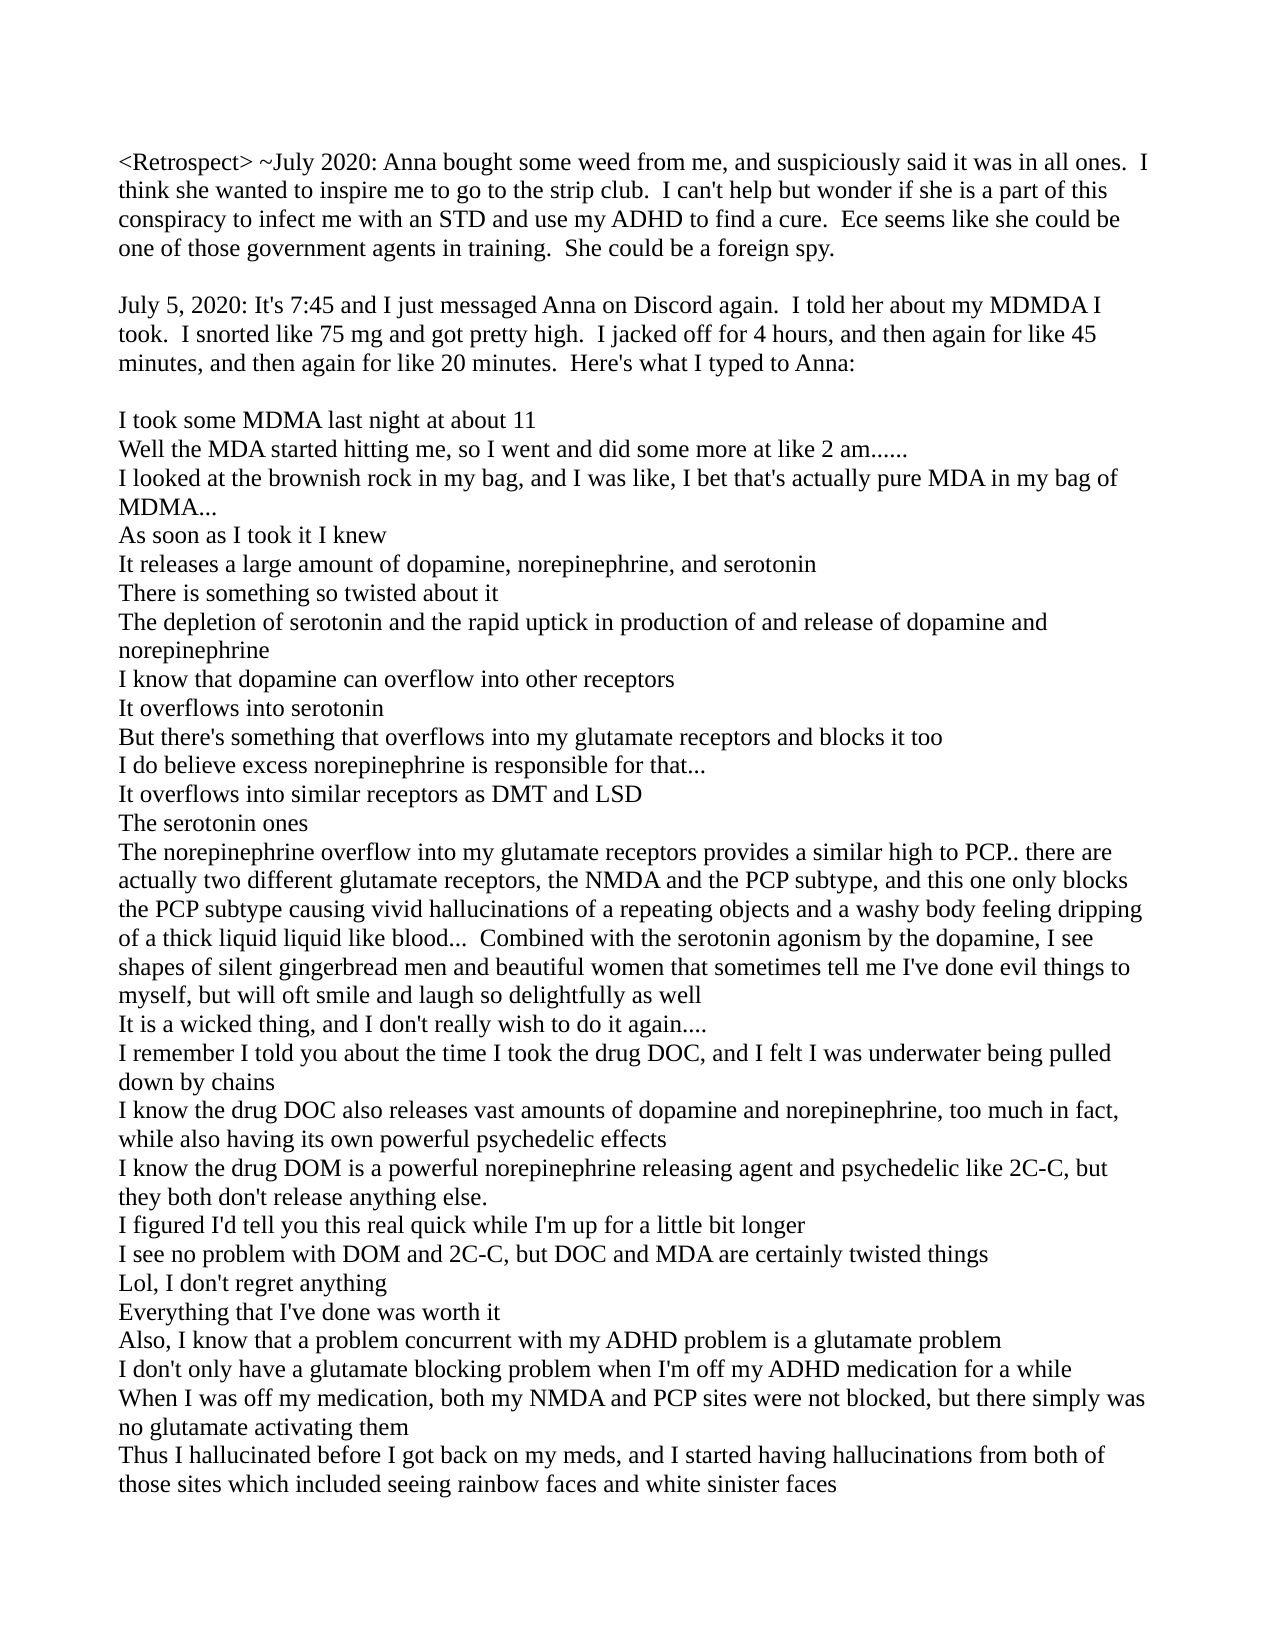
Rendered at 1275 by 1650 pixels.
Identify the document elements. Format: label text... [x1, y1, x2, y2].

text <Retrospect> ~July 2020: Anna bought some weed from me, and suspiciously said it was in all ones. I think she wanted to inspire me to go to the strip club. I can't help but wonder if she is a part of this conspiracy to infect me with an STD and use my ADHD to find a cure. Ece seems like she could be one of those government agents in training. She could be a foreign spy. [118, 147, 1157, 262]
text I do believe excess norepinephrine is responsible for that... [118, 751, 1157, 779]
text I know that dopamine can overflow into other receptors [118, 664, 1157, 693]
text I know the drug DOC also releases vast amounts of dopamine and norepinephrine, too much in fact, while also having its own powerful psychedelic effects [118, 1096, 1157, 1153]
text It overflows into similar receptors as DMT and LSD [118, 779, 1157, 808]
text The depletion of serotonin and the rapid uptick in production of and release of dopamine and norepinephrine [118, 607, 1157, 664]
text There is something so twisted about it [118, 578, 1157, 607]
text I figured I'd tell you this real quick while I'm up for a little bit longer [118, 1211, 1157, 1239]
text Lol, I don't regret anything [118, 1268, 1157, 1297]
text Also, I know that a problem concurrent with my ADHD problem is a glutamate problem [118, 1326, 1157, 1354]
text July 5, 2020: It's 7:45 and I just messaged Anna on Discord again. I told her about my MDMDA I took. I snorted like 75 mg and got pretty high. I jacked off for 4 hours, and then again for like 45 minutes, and then again for like 20 minutes. Here's what I typed to Anna: [118, 291, 1157, 377]
text I took some MDMA last night at about 11 [118, 406, 1157, 434]
text Well the MDA started hitting me, so I went and did some more at like 2 am...... [118, 434, 1157, 463]
text I remember I told you about the time I took the drug DOC, and I felt I was underwater being pulled down by chains [118, 1038, 1157, 1096]
text Everything that I've done was worth it [118, 1297, 1157, 1326]
text The norepinephrine overflow into my glutamate receptors provides a similar high to PCP.. there are actually two different glutamate receptors, the NMDA and the PCP subtype, and this one only blocks the PCP subtype causing vivid hallucinations of a repeating objects and a washy body feeling dripping of a thick liquid liquid like blood... Combined with the serotonin agonism by the dopamine, I see shapes of silent gingerbread men and beautiful women that sometimes tell me I've done evil things to myself, but will oft smile and laugh so delightfully as well [118, 837, 1157, 1009]
text Thus I hallucinated before I got back on my meds, and I started having hallucinations from both of those sites which included seeing rainbow faces and white sinister faces [118, 1441, 1157, 1498]
text I see no problem with DOM and 2C-C, but DOC and MDA are certainly twisted things [118, 1239, 1157, 1268]
text But there's something that overflows into my glutamate receptors and blocks it too [118, 722, 1157, 751]
text It releases a large amount of dopamine, norepinephrine, and serotonin [118, 549, 1157, 578]
text I know the drug DOM is a powerful norepinephrine releasing agent and psychedelic like 2C-C, but they both don't release anything else. [118, 1153, 1157, 1211]
text It is a wicked thing, and I don't really wish to do it again.... [118, 1009, 1157, 1038]
text As soon as I took it I knew [118, 521, 1157, 549]
text The serotonin ones [118, 808, 1157, 837]
text When I was off my medication, both my NMDA and PCP sites were not blocked, but there simply was no glutamate activating them [118, 1383, 1157, 1441]
text I looked at the brownish rock in my bag, and I was like, I bet that's actually pure MDA in my bag of MDMA... [118, 463, 1157, 521]
text It overflows into serotonin [118, 693, 1157, 722]
text I don't only have a glutamate blocking problem when I'm off my ADHD medication for a while [118, 1354, 1157, 1383]
